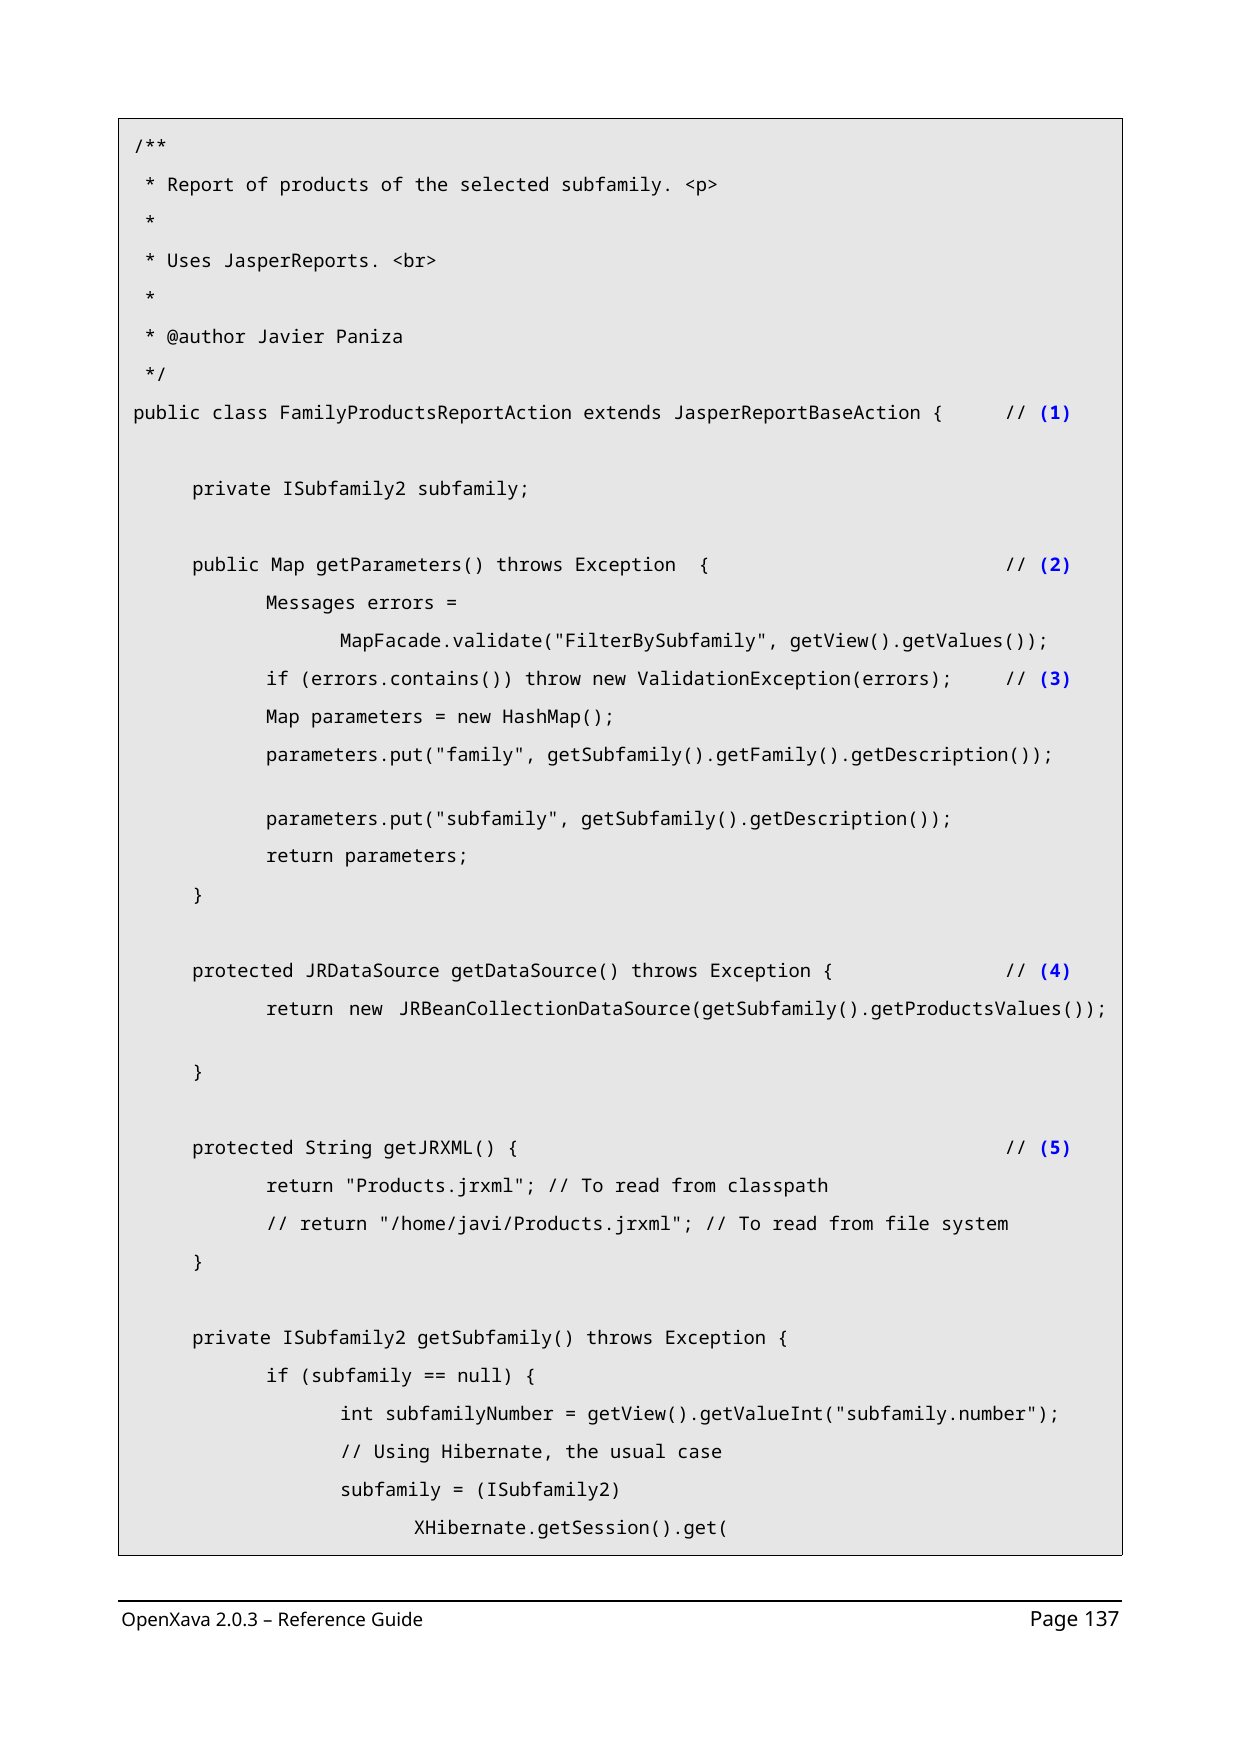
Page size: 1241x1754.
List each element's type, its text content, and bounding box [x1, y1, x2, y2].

text Map parameters = new HashMap(); [119, 688, 1122, 726]
text * [119, 194, 1122, 232]
text protected JRDataSource getDataSource() throws Exception { // (4) [119, 942, 1122, 980]
text return parameters; [119, 828, 1122, 866]
text // return "/home/javi/Products.jrxml"; // To read from file system [119, 1196, 1122, 1234]
text Messages errors = [119, 574, 1122, 612]
text return new JRBeanCollectionDataSource(getSubfamily().getProductsValues()); [119, 980, 1122, 1044]
text if (subfamily == null) { [119, 1348, 1122, 1386]
text public class FamilyProductsReportAction extends JasperReportBaseAction { // (1) [119, 384, 1122, 422]
text private ISubfamily2 subfamily; [119, 460, 1122, 498]
text * Report of products of the selected subfamily. <p> [119, 156, 1122, 194]
text // Using Hibernate, the usual case [119, 1424, 1122, 1462]
text */ [119, 346, 1122, 384]
text * @author Javier Paniza [119, 308, 1122, 346]
text } [119, 1234, 1122, 1272]
text } [119, 866, 1122, 904]
text private ISubfamily2 getSubfamily() throws Exception { [119, 1310, 1122, 1348]
text } [119, 1044, 1122, 1082]
text * [119, 270, 1122, 308]
text public Map getParameters() throws Exception { // (2) [119, 536, 1122, 574]
text /** [119, 119, 1122, 156]
text MapFacade.validate("FilterBySubfamily", getView().getValues()); [119, 612, 1122, 650]
text XHibernate.getSession().get( [119, 1500, 1122, 1555]
text parameters.put("subfamily", getSubfamily().getDescription()); [119, 790, 1122, 828]
text * Uses JasperReports. <br> [119, 232, 1122, 270]
text int subfamilyNumber = getView().getValueInt("subfamily.number"); [119, 1386, 1122, 1424]
text if (errors.contains()) throw new ValidationException(errors); // (3) [119, 650, 1122, 688]
text protected String getJRXML() { // (5) [119, 1120, 1122, 1158]
text parameters.put("family", getSubfamily().getFamily().getDescription()); [119, 726, 1122, 790]
text return "Products.jrxml"; // To read from classpath [119, 1158, 1122, 1196]
text subfamily = (ISubfamily2) [119, 1462, 1122, 1500]
